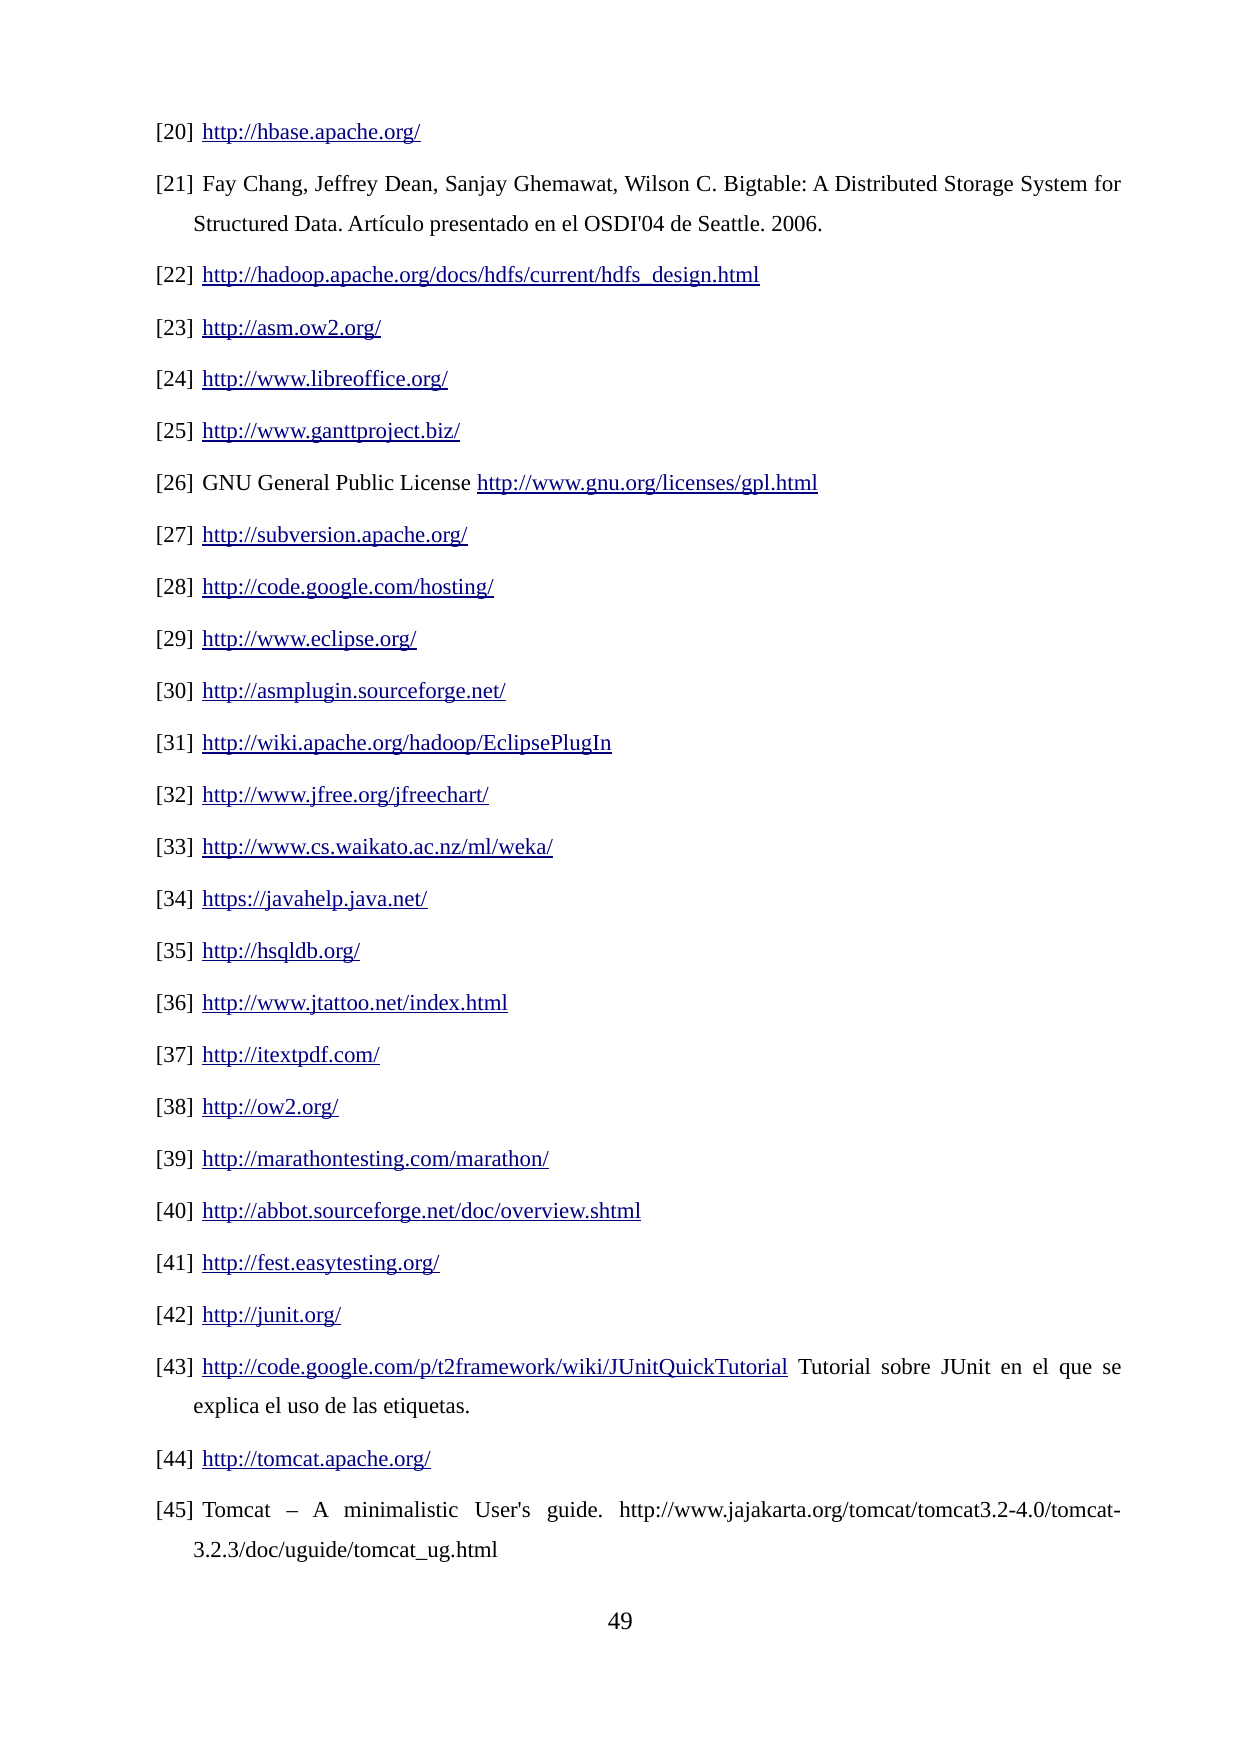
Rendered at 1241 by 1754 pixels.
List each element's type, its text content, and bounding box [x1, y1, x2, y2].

list http://www.cs.waikato.ac.nz/ml/weka/ [156, 833, 1122, 860]
list http://www.jtattoo.net/index.html [156, 989, 1122, 1016]
list http://abbot.sourceforge.net/doc/overview.shtml [156, 1197, 1122, 1223]
list http://asm.ow2.org/ [156, 313, 1122, 340]
list http://itextpdf.com/ [156, 1041, 1122, 1068]
list http://code.google.com/hosting/ [156, 573, 1122, 600]
list Fay Chang, Jeffrey Dean, Sanjay Ghemawat, Wilson C. Bigtable: A Distributed Storage System for Structured Data. Artículo presentado en el OSDI'04 de Seattle. 2006. [156, 170, 1122, 236]
list http://ow2.org/ [156, 1093, 1122, 1119]
list http://www.eclipse.org/ [156, 625, 1122, 652]
list http://marathontesting.com/marathon/ [156, 1145, 1122, 1172]
list https://javahelp.java.net/ [156, 885, 1122, 912]
list http://code.google.com/p/t2framework/wiki/JUnitQuickTutorial Tutorial sobre JUnit en el que se explica el uso de las etiquetas. [156, 1353, 1122, 1419]
list Tomcat – A minimalistic User's guide. http://www.jajakarta.org/tomcat/tomcat3.2-4.0/tomcat-3.2.3/doc/uguide/tomcat_ug.html [156, 1497, 1122, 1562]
list GNU General Public License http://www.gnu.org/licenses/gpl.html [156, 469, 1122, 496]
list http://fest.easytesting.org/ [156, 1249, 1122, 1276]
list http://www.jfree.org/jfreechart/ [156, 781, 1122, 808]
list http://hbase.apache.org/ [156, 118, 1122, 144]
list http://wiki.apache.org/hadoop/EclipsePlugIn [156, 729, 1122, 756]
list http://www.libreoffice.org/ [156, 366, 1122, 392]
list http://www.ganttproject.biz/ [156, 417, 1122, 444]
list http://junit.org/ [156, 1301, 1122, 1327]
list http://subversion.apache.org/ [156, 521, 1122, 548]
list http://asmplugin.sourceforge.net/ [156, 677, 1122, 704]
list http://tomcat.apache.org/ [156, 1444, 1122, 1471]
list http://hsqldb.org/ [156, 937, 1122, 964]
list http://hadoop.apache.org/docs/hdfs/current/hdfs_design.html [156, 262, 1122, 288]
